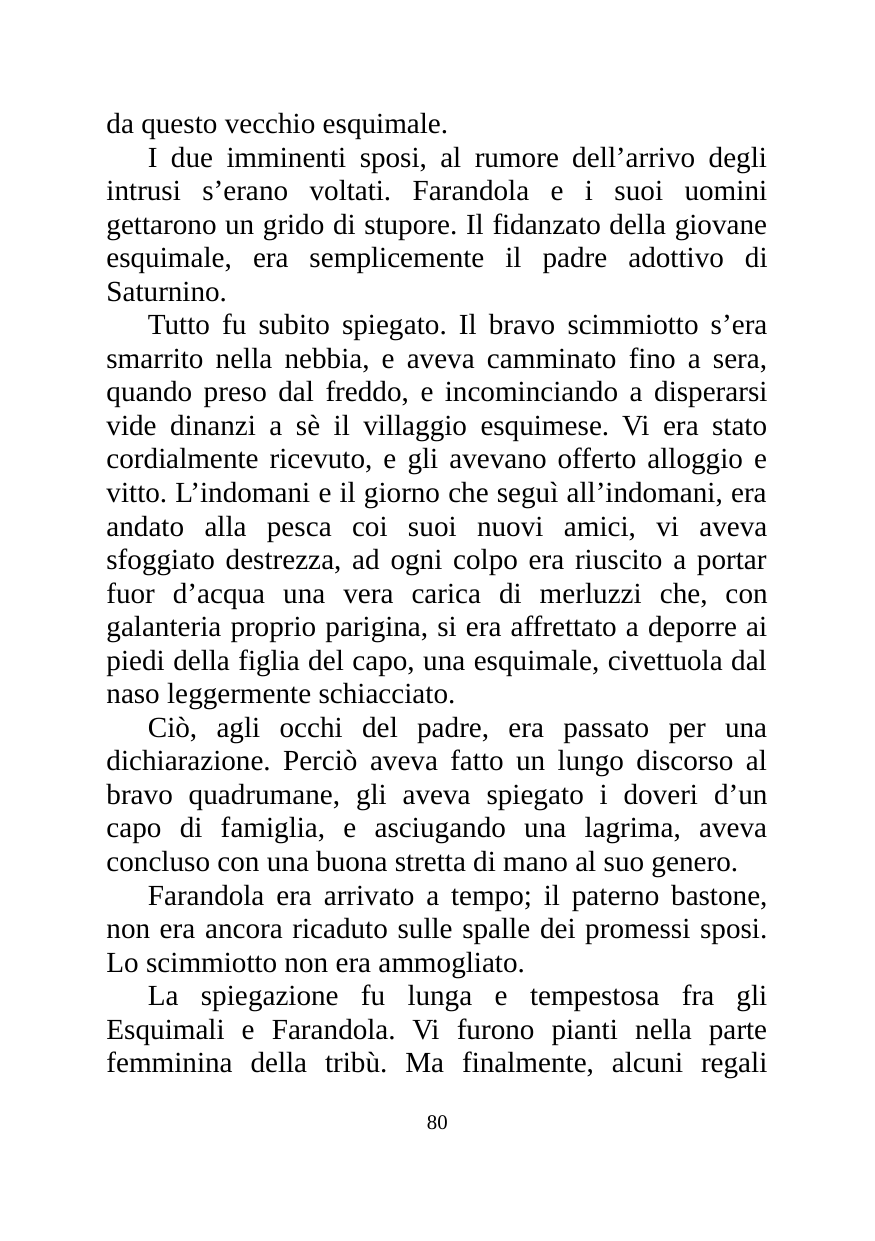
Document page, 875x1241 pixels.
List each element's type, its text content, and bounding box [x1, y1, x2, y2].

text Tutto fu subito spiegato. Il bravo scimmiotto s’era smarrito nella nebbia, e aveva camminato fino a sera, quando preso dal freddo, e incominciando a disperarsi vide dinanzi a sè il villaggio esquimese. Vi era stato cordialmente ricevuto, e gli avevano offerto alloggio e vitto. L’indomani e il giorno che seguì all’indomani, era andato alla pesca coi suoi nuovi amici, vi aveva sfoggiato destrezza, ad ogni colpo era riuscito a portar fuor d’acqua una vera carica di merluzzi che, con galanteria proprio parigina, si era affrettato a deporre ai piedi della figlia del capo, una esquimale, civettuola dal naso leggermente schiacciato. [106, 307, 768, 710]
text La spiegazione fu lunga e tempestosa fra gli Esquimali e Farandola. Vi furono pianti nella parte femminina della tribù. Ma finalmente, alcuni regali [106, 978, 768, 1079]
text Farandola era arrivato a tempo; il paterno bastone, non era ancora ricaduto sulle spalle dei promessi sposi. Lo scimmiotto non era ammogliato. [106, 878, 768, 978]
text I due imminenti sposi, al rumore dell’arrivo degli intrusi s’erano voltati. Farandola e i suoi uomini gettarono un grido di stupore. Il fidanzato della giovane esquimale, era semplicemente il padre adottivo di Saturnino. [106, 140, 768, 307]
text da questo vecchio esquimale. [106, 106, 768, 140]
text Ciò, agli occhi del padre, era passato per una dichiarazione. Perciò aveva fatto un lungo discorso al bravo quadrumane, gli aveva spiegato i doveri d’un capo di famiglia, e asciugando una lagrima, aveva concluso con una buona stretta di mano al suo genero. [106, 710, 768, 878]
